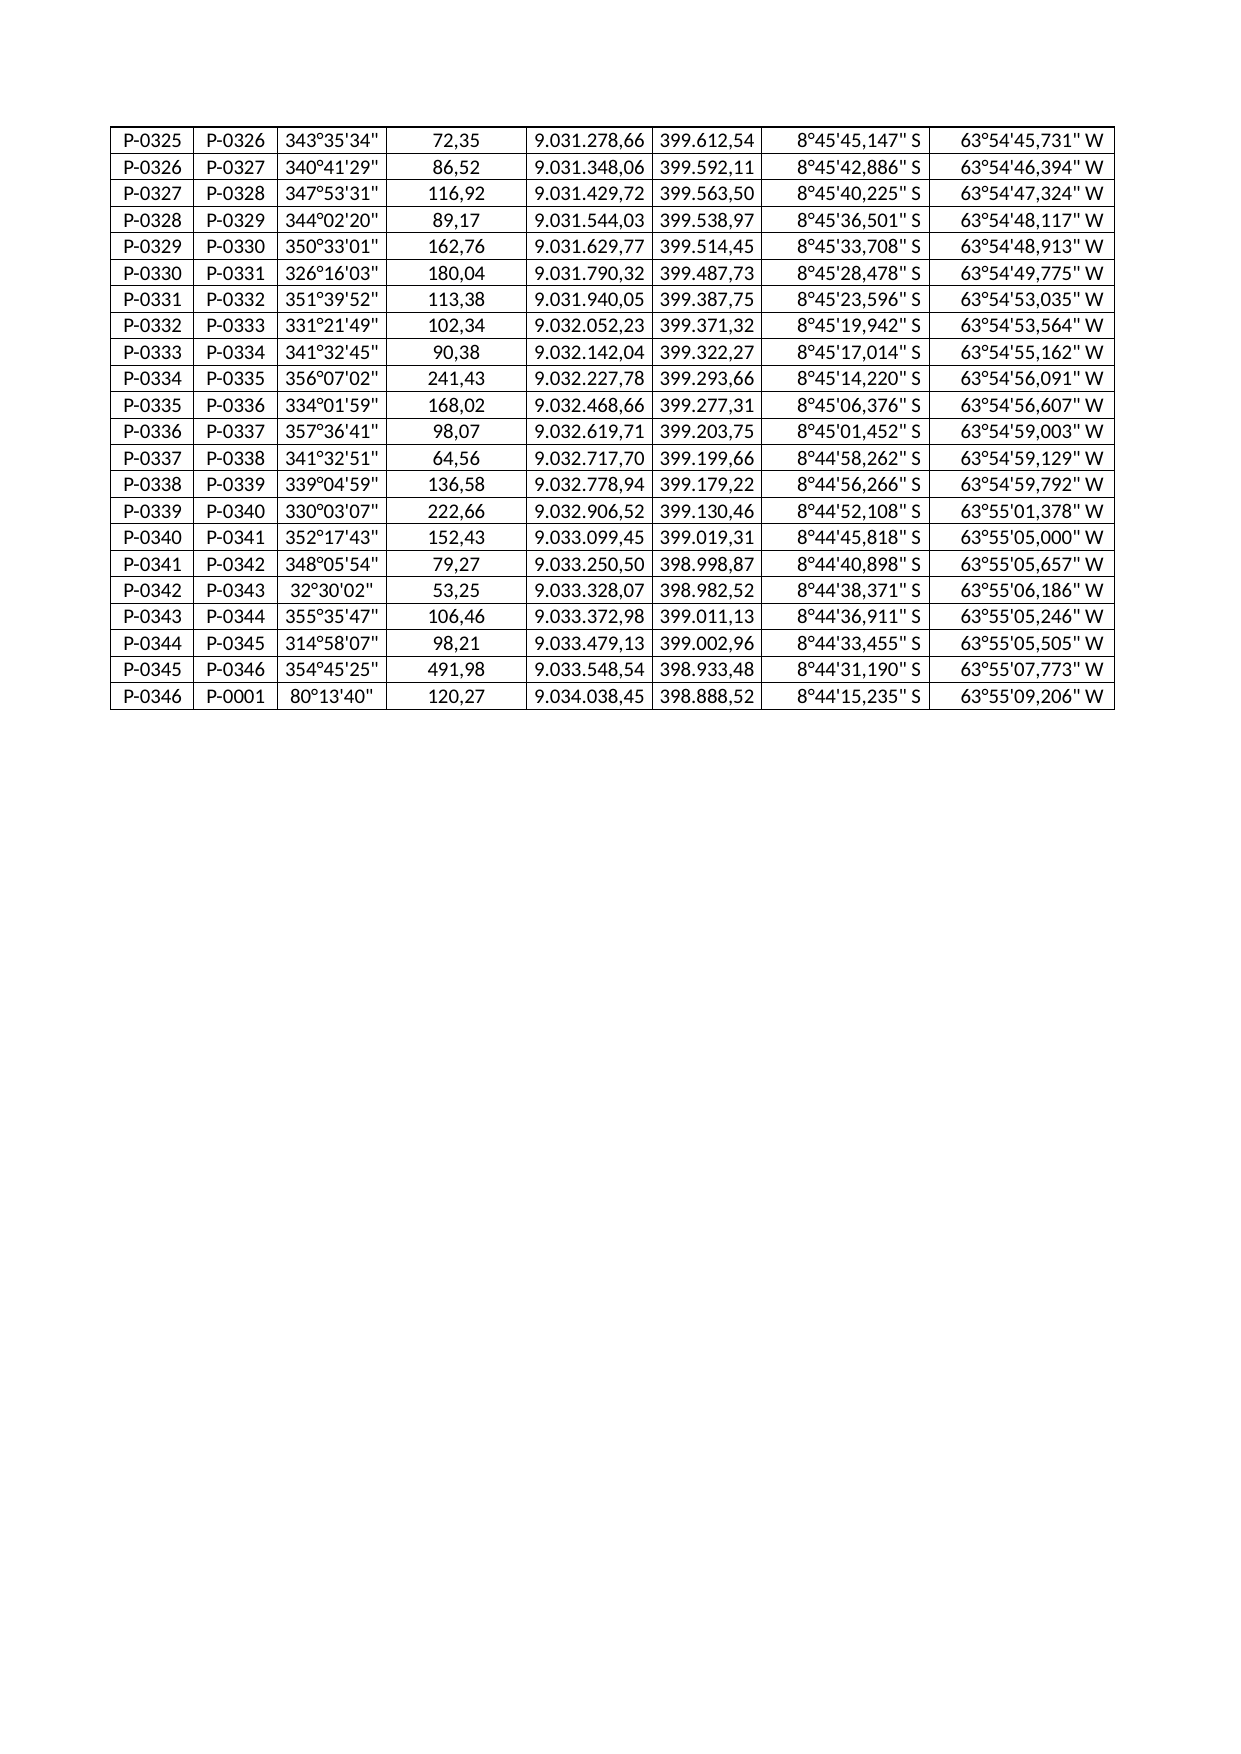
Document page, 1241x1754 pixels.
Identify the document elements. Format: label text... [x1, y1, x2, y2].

table_cell P-0339 [194, 471, 277, 497]
table_cell 352°17'43" [278, 524, 386, 550]
table_cell 9.034.038,45 [527, 683, 652, 708]
table_cell 8°45'14,220" S [762, 366, 929, 391]
table_cell P-0333 [111, 339, 193, 364]
table_cell P-0342 [111, 577, 193, 603]
table_cell 8°45'01,452" S [762, 419, 929, 444]
table_cell P-0325 [111, 128, 193, 153]
table_cell 63°54'55,162" W [930, 339, 1114, 364]
table_cell 350°33'01" [278, 233, 386, 259]
table_cell 399.002,96 [653, 630, 761, 656]
table_cell 9.032.619,71 [527, 419, 652, 444]
table_cell 8°44'56,266" S [762, 471, 929, 497]
table_cell 9.033.548,54 [527, 657, 652, 682]
table_cell 53,25 [387, 577, 526, 603]
table_cell P-0334 [111, 366, 193, 391]
table_cell 63°54'59,003" W [930, 419, 1114, 444]
table_cell P-0346 [194, 657, 277, 682]
table_cell 399.592,11 [653, 154, 761, 179]
table_cell 8°44'52,108" S [762, 498, 929, 523]
table_cell 8°44'31,190" S [762, 657, 929, 682]
table_cell 9.031.790,32 [527, 260, 652, 285]
table_cell 9.032.717,70 [527, 445, 652, 470]
table_cell 162,76 [387, 233, 526, 259]
table_cell P-0336 [194, 392, 277, 417]
table_cell P-0327 [194, 154, 277, 179]
table_cell 8°45'23,596" S [762, 286, 929, 312]
table_cell P-0329 [111, 233, 193, 259]
table_cell 326°16'03" [278, 260, 386, 285]
table_cell 334°01'59" [278, 392, 386, 417]
table_cell 344°02'20" [278, 207, 386, 232]
table_cell 9.032.468,66 [527, 392, 652, 417]
table_cell P-0337 [111, 445, 193, 470]
table_cell P-0331 [194, 260, 277, 285]
table_cell 63°55'05,246" W [930, 604, 1114, 629]
table_cell 9.031.629,77 [527, 233, 652, 259]
table_cell 331°21'49" [278, 313, 386, 338]
table_cell 222,66 [387, 498, 526, 523]
table_cell 9.032.142,04 [527, 339, 652, 364]
table_cell 399.130,46 [653, 498, 761, 523]
table_cell 9.032.906,52 [527, 498, 652, 523]
table_cell 399.199,66 [653, 445, 761, 470]
table_cell 63°54'45,731" W [930, 128, 1114, 153]
table_cell 9.031.348,06 [527, 154, 652, 179]
table_cell 399.179,22 [653, 471, 761, 497]
table_cell P-0326 [194, 128, 277, 153]
table_cell P-0332 [194, 286, 277, 312]
table_cell 80°13'40" [278, 683, 386, 708]
table_cell 152,43 [387, 524, 526, 550]
table_cell 399.203,75 [653, 419, 761, 444]
table_cell 8°45'19,942" S [762, 313, 929, 338]
table_cell 63°55'05,657" W [930, 551, 1114, 576]
table_cell P-0340 [194, 498, 277, 523]
table_cell 348°05'54" [278, 551, 386, 576]
table_cell 398.933,48 [653, 657, 761, 682]
table_cell 8°45'42,886" S [762, 154, 929, 179]
table_cell 399.387,75 [653, 286, 761, 312]
table_cell P-0335 [194, 366, 277, 391]
table_cell 136,58 [387, 471, 526, 497]
table_cell 357°36'41" [278, 419, 386, 444]
table_cell 398.982,52 [653, 577, 761, 603]
table_cell P-0339 [111, 498, 193, 523]
table_cell 86,52 [387, 154, 526, 179]
table_cell 341°32'45" [278, 339, 386, 364]
table_cell 63°55'06,186" W [930, 577, 1114, 603]
table_cell 8°45'06,376" S [762, 392, 929, 417]
table_cell P-0342 [194, 551, 277, 576]
table_cell 79,27 [387, 551, 526, 576]
table_cell P-0337 [194, 419, 277, 444]
table_cell 330°03'07" [278, 498, 386, 523]
table_cell 399.322,27 [653, 339, 761, 364]
table_cell 9.032.052,23 [527, 313, 652, 338]
table_cell 399.514,45 [653, 233, 761, 259]
table_cell 8°44'38,371" S [762, 577, 929, 603]
table_cell 63°55'07,773" W [930, 657, 1114, 682]
table_cell 491,98 [387, 657, 526, 682]
table_cell 116,92 [387, 180, 526, 206]
table_cell 63°54'49,775" W [930, 260, 1114, 285]
table_cell 180,04 [387, 260, 526, 285]
table_cell P-0327 [111, 180, 193, 206]
table_cell P-0346 [111, 683, 193, 708]
table_cell 343°35'34" [278, 128, 386, 153]
table_cell 8°44'58,262" S [762, 445, 929, 470]
table_cell 8°45'28,478" S [762, 260, 929, 285]
table_cell 9.031.429,72 [527, 180, 652, 206]
table_cell 63°54'59,129" W [930, 445, 1114, 470]
table_cell 113,38 [387, 286, 526, 312]
table_cell P-0344 [111, 630, 193, 656]
table_cell 8°44'45,818" S [762, 524, 929, 550]
table_cell 399.019,31 [653, 524, 761, 550]
table_cell 9.033.372,98 [527, 604, 652, 629]
table_cell 399.563,50 [653, 180, 761, 206]
table_cell 9.031.278,66 [527, 128, 652, 153]
table_cell 63°54'46,394" W [930, 154, 1114, 179]
table_cell 63°54'59,792" W [930, 471, 1114, 497]
table_cell 9.033.250,50 [527, 551, 652, 576]
table_cell P-0334 [194, 339, 277, 364]
table_cell 8°45'36,501" S [762, 207, 929, 232]
table_cell 63°55'01,378" W [930, 498, 1114, 523]
table_cell 9.031.544,03 [527, 207, 652, 232]
table_cell P-0343 [111, 604, 193, 629]
table_cell 340°41'29" [278, 154, 386, 179]
table_cell 72,35 [387, 128, 526, 153]
table_cell 241,43 [387, 366, 526, 391]
table_cell 63°55'05,000" W [930, 524, 1114, 550]
table_cell 8°45'17,014" S [762, 339, 929, 364]
table_cell P-0341 [111, 551, 193, 576]
table_cell 63°55'05,505" W [930, 630, 1114, 656]
table_cell 63°54'56,091" W [930, 366, 1114, 391]
table_cell P-0330 [111, 260, 193, 285]
table_cell P-0335 [111, 392, 193, 417]
table_cell 98,07 [387, 419, 526, 444]
table_cell 63°54'48,117" W [930, 207, 1114, 232]
table_cell 399.277,31 [653, 392, 761, 417]
table_cell P-0344 [194, 604, 277, 629]
table_cell P-0340 [111, 524, 193, 550]
table_cell 63°54'48,913" W [930, 233, 1114, 259]
table_cell 9.031.940,05 [527, 286, 652, 312]
table_cell 314°58'07" [278, 630, 386, 656]
table_cell P-0336 [111, 419, 193, 444]
table_cell 351°39'52" [278, 286, 386, 312]
table_cell 63°54'53,564" W [930, 313, 1114, 338]
table_cell P-0338 [111, 471, 193, 497]
table_cell 32°30'02" [278, 577, 386, 603]
table_cell P-0001 [194, 683, 277, 708]
table_cell P-0332 [111, 313, 193, 338]
table_cell 399.371,32 [653, 313, 761, 338]
table_cell 120,27 [387, 683, 526, 708]
table_cell 89,17 [387, 207, 526, 232]
table_cell P-0345 [194, 630, 277, 656]
table_cell 8°44'40,898" S [762, 551, 929, 576]
table_cell 63°54'53,035" W [930, 286, 1114, 312]
table_cell 399.487,73 [653, 260, 761, 285]
table_cell 9.033.099,45 [527, 524, 652, 550]
table_cell 9.032.227,78 [527, 366, 652, 391]
table_cell 347°53'31" [278, 180, 386, 206]
table_cell P-0338 [194, 445, 277, 470]
table_cell 8°45'40,225" S [762, 180, 929, 206]
table_cell 354°45'25" [278, 657, 386, 682]
table_cell 398.888,52 [653, 683, 761, 708]
table_cell 63°55'09,206" W [930, 683, 1114, 708]
table_cell P-0329 [194, 207, 277, 232]
table_cell 9.033.479,13 [527, 630, 652, 656]
table_cell 90,38 [387, 339, 526, 364]
table_cell 8°45'45,147" S [762, 128, 929, 153]
table_cell 399.011,13 [653, 604, 761, 629]
table_cell 399.293,66 [653, 366, 761, 391]
table_cell P-0333 [194, 313, 277, 338]
table_cell 8°44'33,455" S [762, 630, 929, 656]
table_cell 341°32'51" [278, 445, 386, 470]
table_cell 398.998,87 [653, 551, 761, 576]
table_cell 63°54'56,607" W [930, 392, 1114, 417]
table_cell P-0341 [194, 524, 277, 550]
table_cell 8°44'36,911" S [762, 604, 929, 629]
table_cell 106,46 [387, 604, 526, 629]
table_cell P-0328 [111, 207, 193, 232]
table_cell 102,34 [387, 313, 526, 338]
table_cell P-0331 [111, 286, 193, 312]
table_cell 63°54'47,324" W [930, 180, 1114, 206]
table_cell 339°04'59" [278, 471, 386, 497]
table_cell 8°44'15,235" S [762, 683, 929, 708]
table_cell 168,02 [387, 392, 526, 417]
table_cell 64,56 [387, 445, 526, 470]
table_cell 8°45'33,708" S [762, 233, 929, 259]
table_cell 399.612,54 [653, 128, 761, 153]
table_cell 9.032.778,94 [527, 471, 652, 497]
table_cell P-0345 [111, 657, 193, 682]
table_cell 355°35'47" [278, 604, 386, 629]
table_cell 9.033.328,07 [527, 577, 652, 603]
table_cell 356°07'02" [278, 366, 386, 391]
table_cell P-0343 [194, 577, 277, 603]
table_cell P-0328 [194, 180, 277, 206]
table_cell P-0330 [194, 233, 277, 259]
table_cell 399.538,97 [653, 207, 761, 232]
table_cell 98,21 [387, 630, 526, 656]
table_cell P-0326 [111, 154, 193, 179]
